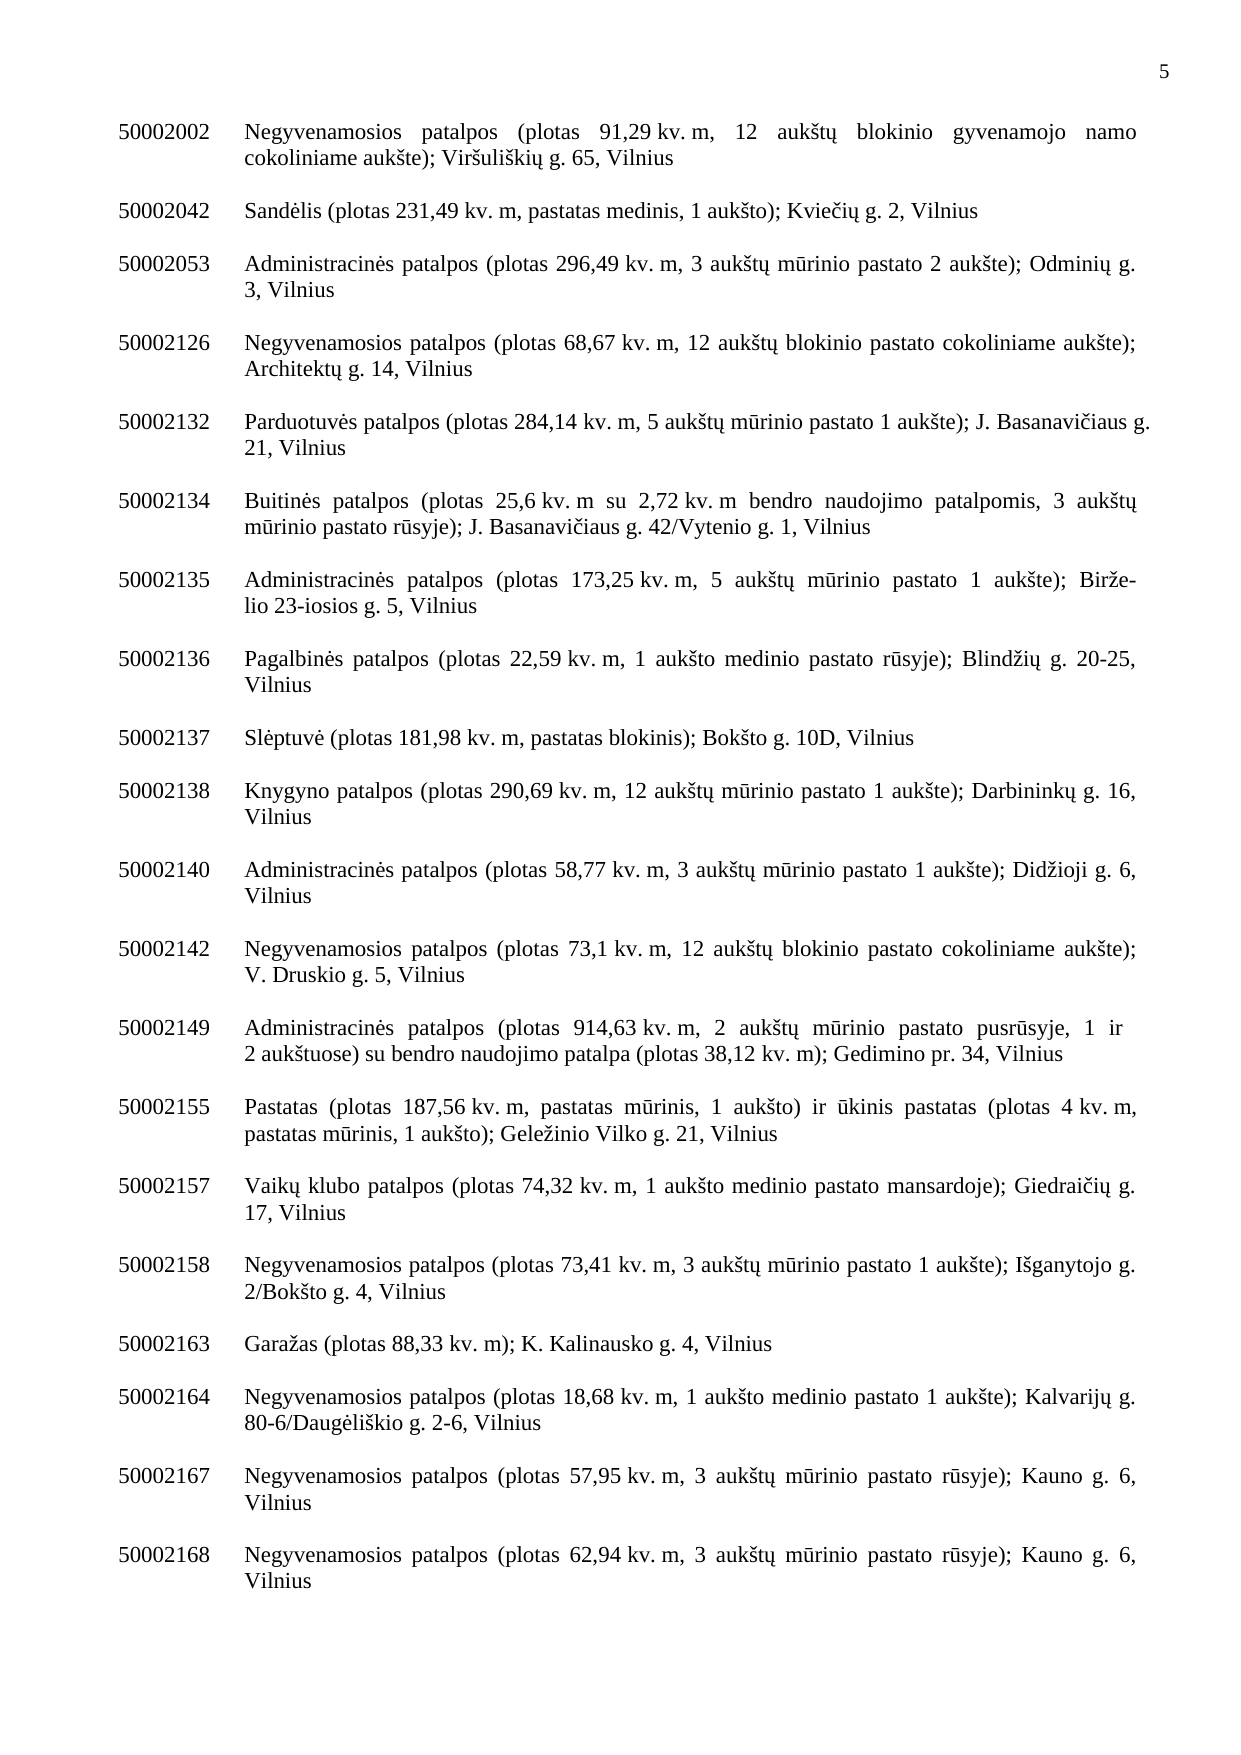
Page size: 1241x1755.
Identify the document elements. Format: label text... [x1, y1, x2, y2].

table_cell [1163, 1093, 1178, 1146]
table_cell [1193, 566, 1198, 619]
table_cell [1193, 1093, 1198, 1146]
table_cell [1148, 777, 1163, 830]
table_cell [101, 698, 1198, 724]
table_cell [1178, 1251, 1192, 1304]
table_cell [1163, 1172, 1178, 1225]
table_cell [1178, 329, 1192, 382]
table_cell [1193, 1172, 1198, 1225]
table_cell Slėptuvė (plotas 181,98 kv. m, pastatas blokinis); Bokšto g. 10D, Vilnius [233, 724, 1148, 751]
table_cell Negyvenamosios patalpos (plotas 91,29 kv. m, 12 aukštų blokinio gyvenamojo namo cokoliniame aukšte); Viršuliškių g. 65, Vilnius [233, 118, 1148, 171]
table_cell Garažas (plotas 88,33 kv. m); K. Kalinausko g. 4, Vilnius [233, 1330, 1148, 1357]
table_cell 50002134 [101, 487, 233, 540]
table_cell [1148, 1251, 1163, 1304]
table_cell [1148, 935, 1163, 988]
table_cell 50002157 [101, 1172, 233, 1225]
table_cell [101, 1515, 1198, 1541]
table_cell 50002142 [101, 935, 233, 988]
table_cell [101, 540, 1198, 566]
table_cell 50002132 [101, 408, 233, 461]
table_cell [1163, 777, 1178, 830]
table_cell [1193, 197, 1198, 223]
table_cell [1178, 645, 1192, 698]
table_cell [1178, 566, 1192, 619]
table_cell [1193, 118, 1198, 171]
table_cell [1193, 1383, 1198, 1436]
table_cell [1163, 935, 1178, 988]
table_cell [1148, 1172, 1163, 1225]
table_cell Negyvenamosios patalpos (plotas 18,68 kv. m, 1 aukšto medinio pastato 1 aukšte); Kalvarijų g. 80-6/Daugėliškio g. 2-6, Vilnius [233, 1383, 1148, 1436]
table_cell [1178, 1172, 1192, 1225]
table_cell 50002002 [101, 118, 233, 171]
table_cell [1148, 1541, 1163, 1594]
table_cell [1193, 856, 1198, 909]
table_cell Knygyno patalpos (plotas 290,69 kv. m, 12 aukštų mūrinio pastato 1 aukšte); Darbininkų g. 16, Vilnius [233, 777, 1148, 830]
table_cell 50002135 [101, 566, 233, 619]
table_cell [1148, 118, 1163, 171]
table_cell 50002164 [101, 1383, 233, 1436]
table_cell [1193, 1462, 1198, 1515]
table_cell 50002168 [101, 1541, 233, 1594]
table_cell [101, 1304, 1198, 1330]
table_cell [1178, 935, 1192, 988]
table_cell Pagalbinės patalpos (plotas 22,59 kv. m, 1 aukšto medinio pastato rūsyje); Blindžių g. 20-25, Vilnius [233, 645, 1148, 698]
table_cell [1193, 777, 1198, 830]
table_cell [1193, 1330, 1198, 1357]
table_cell 50002042 [101, 197, 233, 223]
table_cell [1163, 250, 1178, 303]
table_cell Negyvenamosios patalpos (plotas 73,1 kv. m, 12 aukštų blokinio pastato cokoliniame aukšte); V. Druskio g. 5, Vilnius [233, 935, 1148, 988]
table_cell 50002126 [101, 329, 233, 382]
table_cell 50002138 [101, 777, 233, 830]
table_cell Buitinės patalpos (plotas 25,6 kv. m su 2,72 kv. m bendro naudojimo patalpomis, 3 aukštų mūrinio pastato rūsyje); J. Basanavičiaus g. 42/Vytenio g. 1, Vilnius [233, 487, 1148, 540]
table_cell [1148, 566, 1163, 619]
table_cell Vaikų klubo patalpos (plotas 74,32 kv. m, 1 aukšto medinio pastato mansardoje); Giedraičių g. 17, Vilnius [233, 1172, 1148, 1225]
table_cell [1163, 487, 1178, 540]
table_cell [1148, 1093, 1163, 1146]
table_cell [1163, 856, 1178, 909]
table_cell Administracinės patalpos (plotas 58,77 kv. m, 3 aukštų mūrinio pastato 1 aukšte); Didžioji g. 6, Vilnius [233, 856, 1148, 909]
table_cell [1163, 197, 1178, 223]
table_cell [1178, 1093, 1192, 1146]
table_cell [1163, 329, 1178, 382]
table_cell 50002140 [101, 856, 233, 909]
table_cell [101, 751, 1198, 777]
table_cell [101, 461, 1198, 487]
table_cell [1193, 329, 1198, 382]
table_cell Sandėlis (plotas 231,49 kv. m, pastatas medinis, 1 aukšto); Kviečių g. 2, Vilnius [233, 197, 1148, 223]
table_cell 50002155 [101, 1093, 233, 1146]
table_cell [101, 988, 1198, 1014]
table_cell [1178, 724, 1192, 751]
table_cell [1178, 250, 1192, 303]
table_cell [1148, 250, 1163, 303]
table_cell [1178, 1383, 1192, 1436]
table_cell 50002158 [101, 1251, 233, 1304]
table_cell [1148, 329, 1163, 382]
table_cell Administracinės patalpos (plotas 173,25 kv. m, 5 aukštų mūrinio pastato 1 aukšte); Birže- lio 23-iosios g. 5, Vilnius [233, 566, 1148, 619]
table_cell [1178, 1462, 1192, 1515]
table_cell [1163, 1014, 1178, 1067]
table_cell [1193, 408, 1198, 461]
table_cell 50002167 [101, 1462, 233, 1515]
table_cell [1178, 856, 1192, 909]
table_cell [1163, 566, 1178, 619]
table_cell [101, 1146, 1198, 1172]
table_cell [1148, 645, 1163, 698]
table_cell [1163, 724, 1178, 751]
table_cell [1193, 1541, 1198, 1594]
table_cell [101, 1225, 1198, 1251]
table_cell [1178, 408, 1192, 461]
table_cell [101, 1067, 1198, 1093]
table_cell [1148, 197, 1163, 223]
table_cell [1163, 408, 1178, 461]
table_cell Pastatas (plotas 187,56 kv. m, pastatas mūrinis, 1 aukšto) ir ūkinis pastatas (plotas 4 kv. m, pastatas mūrinis, 1 aukšto); Geležinio Vilko g. 21, Vilnius [233, 1093, 1148, 1146]
table_cell [101, 1357, 1198, 1383]
table_cell [1178, 1330, 1192, 1357]
table_cell [1148, 1330, 1163, 1357]
table_cell [1193, 1014, 1198, 1067]
table_cell [1148, 487, 1163, 540]
table_cell [1193, 487, 1198, 540]
table_cell [1148, 724, 1163, 751]
table_cell [101, 1436, 1198, 1462]
table_cell 50002163 [101, 1330, 233, 1357]
table_cell [101, 619, 1198, 645]
table_cell 50002137 [101, 724, 233, 751]
table_cell Negyvenamosios patalpos (plotas 68,67 kv. m, 12 aukštų blokinio pastato cokoliniame aukšte); Architektų g. 14, Vilnius [233, 329, 1148, 382]
table_cell Administracinės patalpos (plotas 296,49 kv. m, 3 aukštų mūrinio pastato 2 aukšte); Odminių g. 3, Vilnius [233, 250, 1148, 303]
table_cell [1193, 645, 1198, 698]
table_cell [1178, 197, 1192, 223]
table_cell [1178, 777, 1192, 830]
table_cell Negyvenamosios patalpos (plotas 57,95 kv. m, 3 aukštų mūrinio pastato rūsyje); Kauno g. 6, Vilnius [233, 1462, 1148, 1515]
table_cell [1178, 1541, 1192, 1594]
table_cell Parduotuvės patalpos (plotas 284,14 kv. m, 5 aukštų mūrinio pastato 1 aukšte); J. Basanavičiaus g. 21, Vilnius [233, 408, 1163, 461]
table_cell [1193, 935, 1198, 988]
table_cell [1163, 1462, 1178, 1515]
table_cell [1193, 250, 1198, 303]
table_cell [1148, 1462, 1163, 1515]
table_cell [1148, 1014, 1163, 1067]
table_cell [101, 830, 1198, 856]
table_cell [1178, 118, 1192, 171]
table_cell Administracinės patalpos (plotas 914,63 kv. m, 2 aukštų mūrinio pastato pusrūsyje, 1 ir 2 aukštuose) su bendro naudojimo patalpa (plotas 38,12 kv. m); Gedimino pr. 34, Vilnius [233, 1014, 1148, 1067]
table_cell [1148, 856, 1163, 909]
table_cell [1163, 118, 1178, 171]
table_cell Negyvenamosios patalpos (plotas 73,41 kv. m, 3 aukštų mūrinio pastato 1 aukšte); Išganytojo g. 2/Bokšto g. 4, Vilnius [233, 1251, 1148, 1304]
table_cell [101, 382, 1198, 408]
table_cell [101, 909, 1198, 935]
table_cell [101, 303, 1198, 329]
table_cell [1178, 1014, 1192, 1067]
table_cell [1148, 1383, 1163, 1436]
table_cell [1163, 645, 1178, 698]
table_cell [1163, 1541, 1178, 1594]
table_cell [1178, 487, 1192, 540]
table_cell [1193, 724, 1198, 751]
table_cell [1163, 1251, 1178, 1304]
table_cell 50002149 [101, 1014, 233, 1067]
table_cell [1163, 1330, 1178, 1357]
table_cell [1163, 1383, 1178, 1436]
table_cell [101, 224, 1198, 250]
table_cell Negyvenamosios patalpos (plotas 62,94 kv. m, 3 aukštų mūrinio pastato rūsyje); Kauno g. 6, Vilnius [233, 1541, 1148, 1594]
table_cell [1193, 1251, 1198, 1304]
table_cell [101, 171, 1198, 197]
table_cell 50002136 [101, 645, 233, 698]
table_cell 50002053 [101, 250, 233, 303]
table_cell [101, 1594, 1198, 1620]
